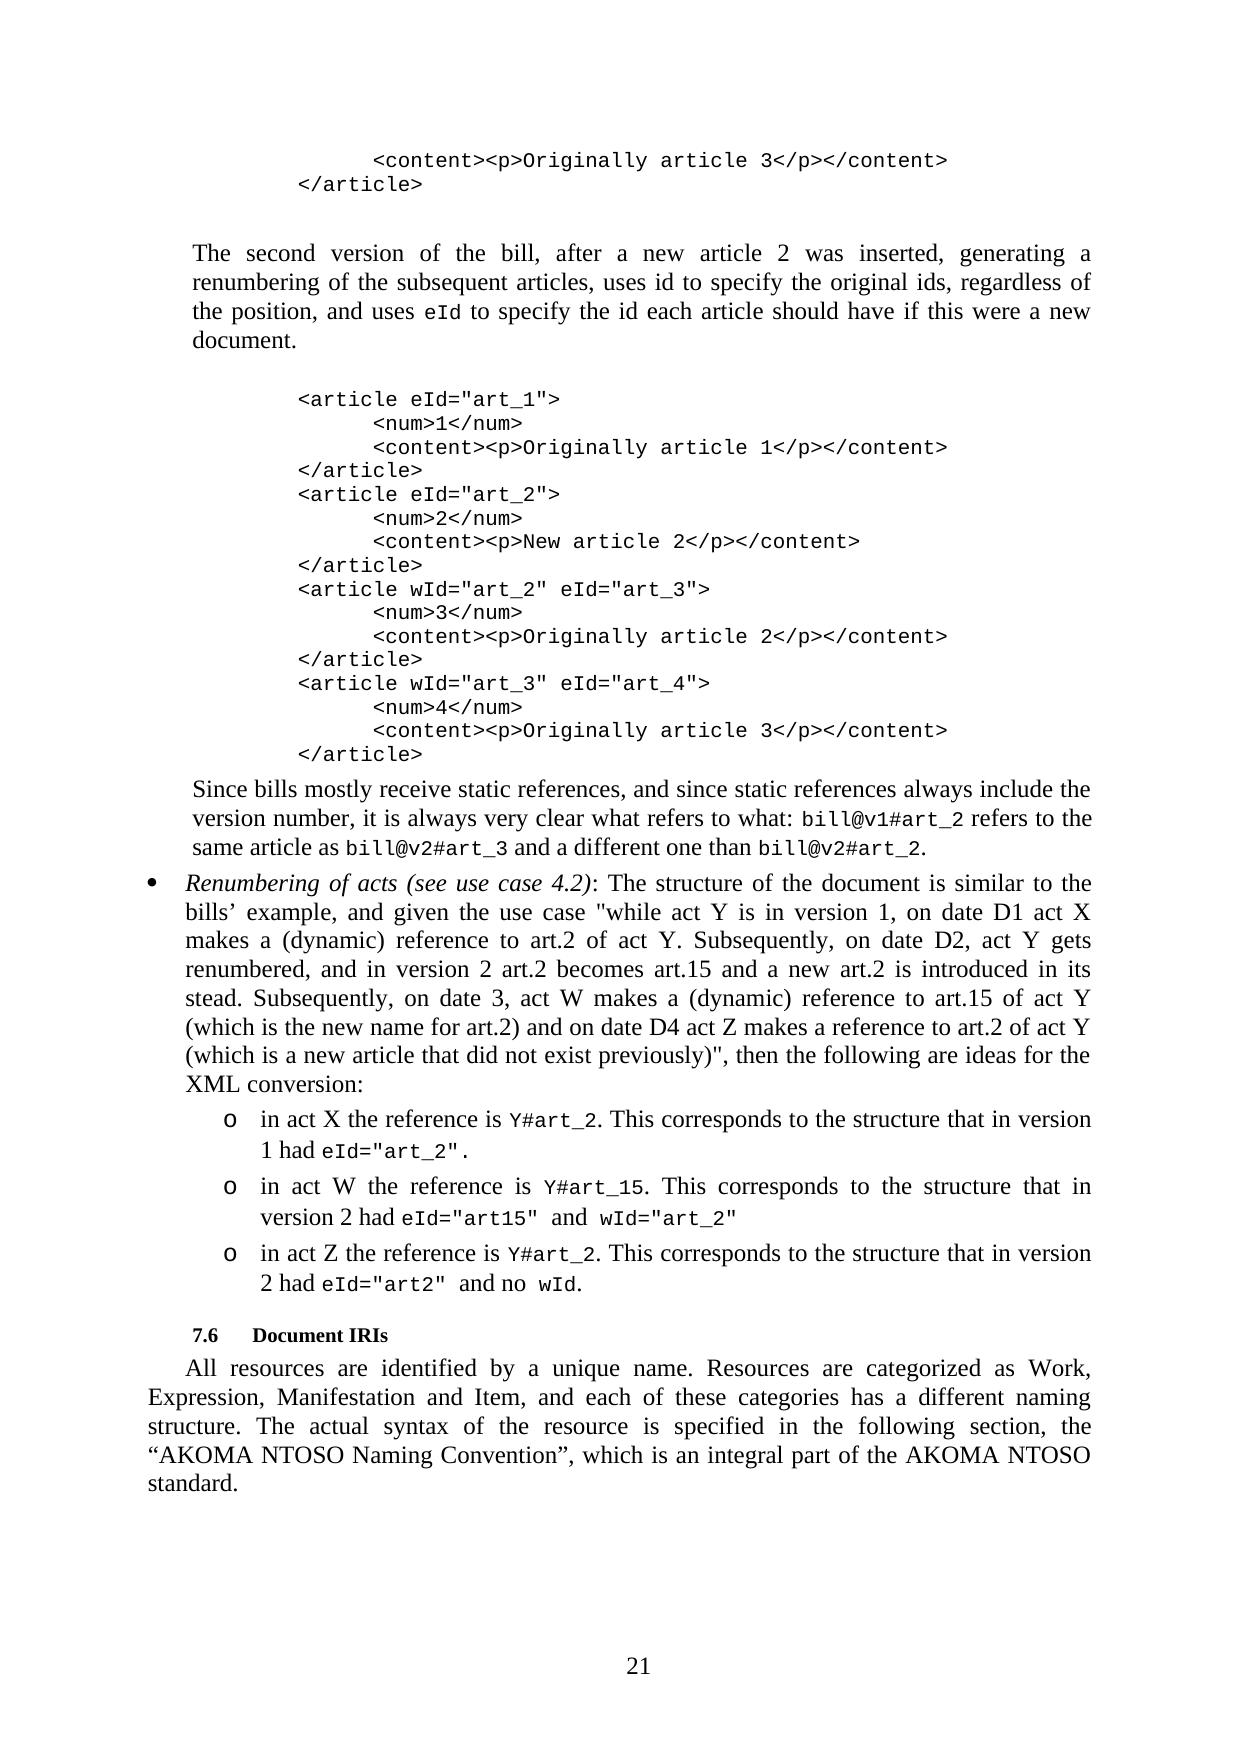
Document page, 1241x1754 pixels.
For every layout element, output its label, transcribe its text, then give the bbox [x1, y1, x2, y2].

text </article> [148, 555, 1092, 578]
text All resources are identified by a unique name. Resources are categorized as Work, Expression, Manifestation and Item, and each of these categories has a different naming structure. The actual syntax of the resource is specified in the following section, the “AKOMA NTOSO Naming Convention”, which is an integral part of the AKOMA NTOSO standard. [148, 1353, 1092, 1497]
subtitle Document IRIs [192, 1323, 1092, 1347]
text <content><p>New article 2</p></content> [148, 531, 1092, 555]
text The second version of the bill, after a new article 2 was inserted, generating a renumbering of the subsequent articles, uses id to specify the original ids, regardless of the position, and uses eId to specify the id each article should have if this were a new document. [148, 238, 1092, 354]
text <article wId="art_2" eId="art_3"> [148, 578, 1092, 602]
text <article eId="art_1"> [148, 389, 1092, 413]
text <article eId="art_2"> [148, 484, 1092, 508]
text Since bills mostly receive static references, and since static references always include the version number, it is always very clear what refers to what: bill@v1#art_2 refers to the same article as bill@v2#art_3 and a different one than bill@v2#art_2. [148, 774, 1092, 862]
text <content><p>Originally article 2</p></content> [148, 626, 1092, 649]
list in act X the reference is Y#art_2. This corresponds to the structure that in version 1 had eId="art_2". [223, 1104, 1092, 1165]
text <article wId="art_3" eId="art_4"> [148, 673, 1092, 697]
text <content><p>Originally article 3</p></content> [148, 720, 1092, 744]
list Renumbering of acts (see use case 4.2): The structure of the document is similar to the bills’ example, and given the use case "while act Y is in version 1, on date D1 act X makes a (dynamic) reference to art.2 of act Y. Subsequently, on date D2, act Y gets renumbered, and in version 2 art.2 becomes art.15 and a new art.2 is introduced in its stead. Subsequently, on date 3, act W makes a (dynamic) reference to art.15 of act Y (which is the new name for art.2) and on date D4 act Z makes a reference to art.2 of act Y (which is a new article that did not exist previously)", then the following are ideas for the XML conversion: [148, 868, 1092, 1098]
text </article> [148, 174, 1092, 197]
text <content><p>Originally article 1</p></content> [148, 437, 1092, 460]
text <num>4</num> [148, 697, 1092, 720]
list in act Z the reference is Y#art_2. This corresponds to the structure that in version 2 had eId="art2" and no wId. [223, 1238, 1092, 1298]
text </article> [148, 460, 1092, 484]
text <num>3</num> [148, 602, 1092, 626]
text <num>1</num> [148, 413, 1092, 437]
list in act W the reference is Y#art_15. This corresponds to the structure that in version 2 had eId="art15" and wId="art_2" [223, 1171, 1092, 1231]
text <content><p>Originally article 3</p></content> [148, 150, 1092, 174]
text </article> [148, 649, 1092, 673]
text <num>2</num> [148, 508, 1092, 531]
text </article> [148, 744, 1092, 768]
